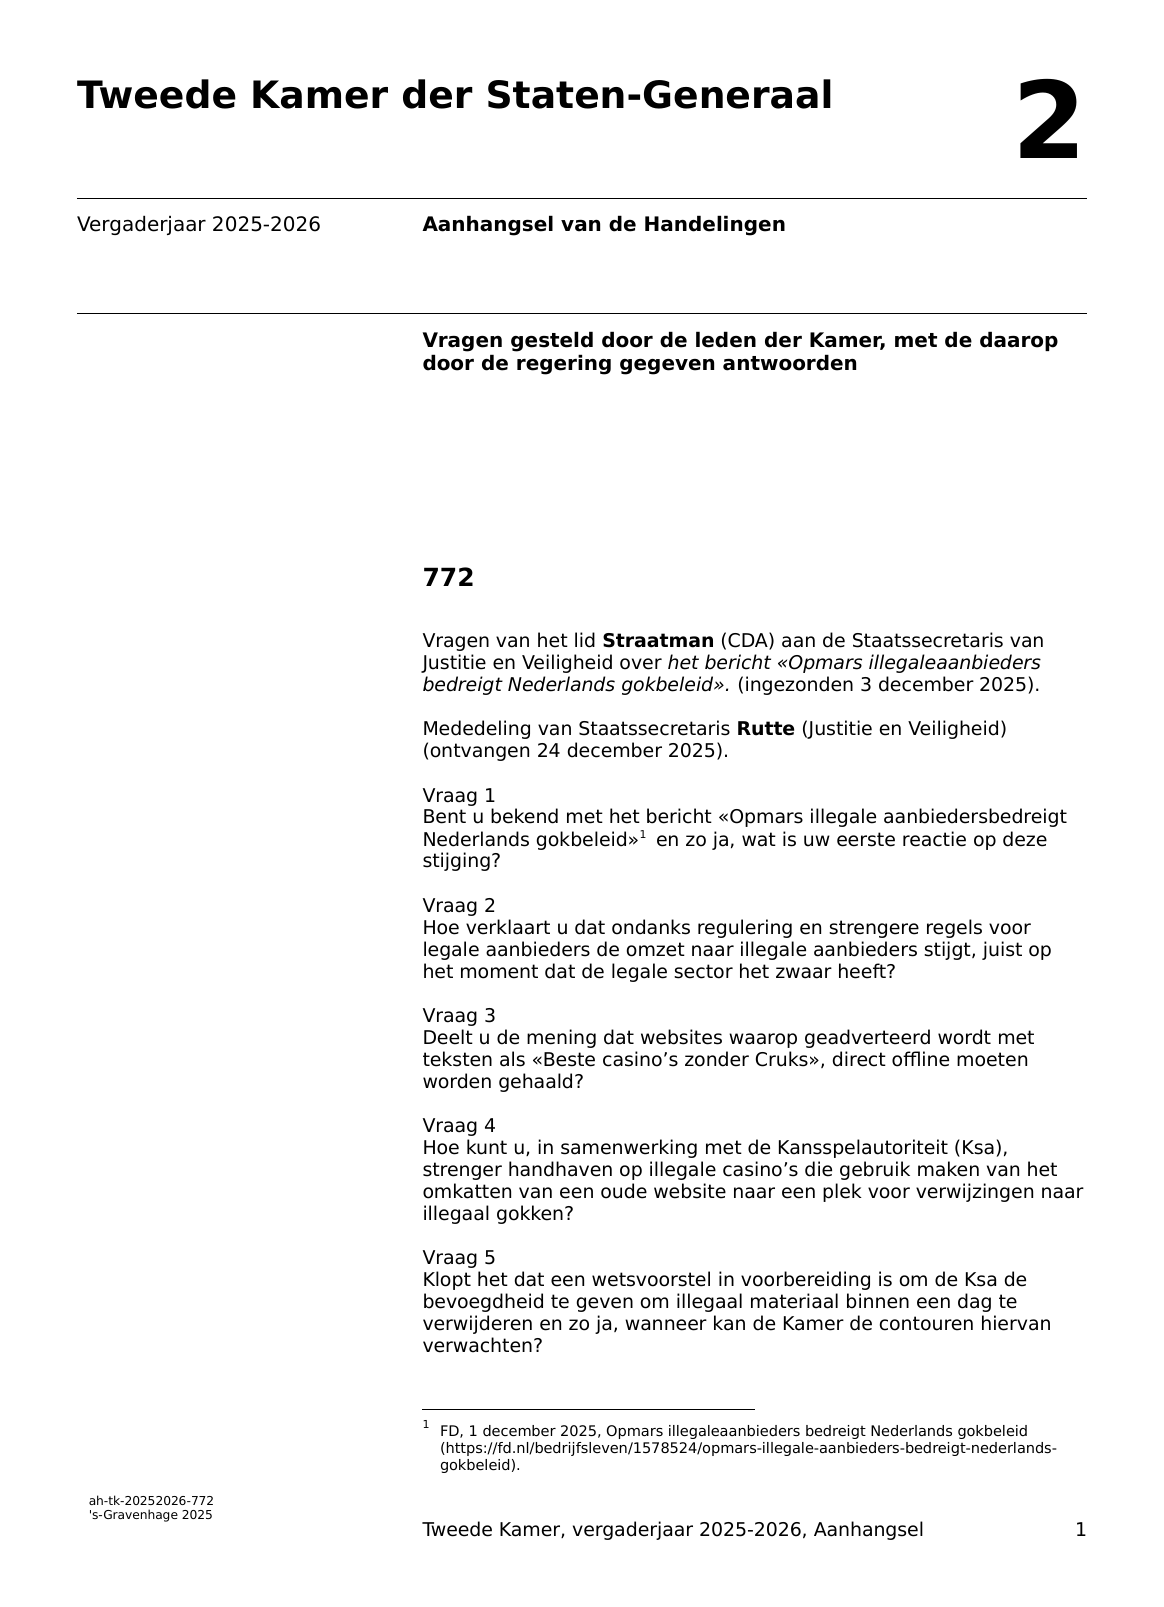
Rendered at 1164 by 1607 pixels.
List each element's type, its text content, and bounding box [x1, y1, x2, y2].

table_cell Vergaderjaar 2025-2026 [77, 199, 422, 313]
text Mededeling van Staatssecretaris Rutte (Justitie en Veiligheid) (ontvangen 24 december 2025). [422, 718, 1087, 762]
table_header 2 [886, 59, 1087, 198]
table_cell Aanhangsel van de Handelingen [422, 199, 1087, 313]
text 772 [422, 563, 1087, 592]
text ah-tk-20252026-772 [88, 1494, 323, 1508]
text Vraag 3 [422, 1005, 1087, 1027]
text Vraag 2 [422, 894, 1087, 917]
text Deelt u de mening dat websites waarop geadverteerd wordt met teksten als «Beste casino’s zonder Cruks», direct offline moeten worden gehaald? [422, 1027, 1087, 1093]
table_cell [77, 314, 422, 375]
text Vraag 1 [422, 784, 1087, 806]
table_cell Vragen gesteld door de leden der Kamer, met de daarop door de regering gegeven antwoorden [422, 314, 1087, 375]
text Vragen van het lid Straatman (CDA) aan de Staatssecretaris van Justitie en Veiligheid over het bericht «Opmars illegaleaanbieders bedreigt Nederlands gokbeleid». (ingezonden 3 december 2025). [422, 630, 1087, 696]
text Vraag 4 [422, 1115, 1087, 1137]
text FD, 1 december 2025, Opmars illegaleaanbieders bedreigt Nederlands gokbeleid (https://fd.nl/bedrijfsleven/1578524/opmars-illegale-aanbieders-bedreigt-nederlands-gokbeleid). [422, 1418, 1087, 1474]
text 's-Gravenhage 2025 [88, 1508, 323, 1522]
text Bent u bekend met het bericht «Opmars illegale aanbiedersbedreigt Nederlands gokbeleid» en zo ja, wat is uw eerste reactie op deze stijging? [422, 806, 1087, 872]
text Vraag 5 [422, 1247, 1087, 1269]
table_header Tweede Kamer der Staten-Generaal [77, 59, 886, 198]
text Klopt het dat een wetsvoorstel in voorbereiding is om de Ksa de bevoegdheid te geven om illegaal materiaal binnen een dag te verwijderen en zo ja, wanneer kan de Kamer de contouren hiervan verwachten? [422, 1269, 1087, 1357]
text Hoe verklaart u dat ondanks regulering en strengere regels voor legale aanbieders de omzet naar illegale aanbieders stijgt, juist op het moment dat de legale sector het zwaar heeft? [422, 917, 1087, 982]
text Hoe kunt u, in samenwerking met de Kansspelautoriteit (Ksa), strenger handhaven op illegale casino’s die gebruik maken van het omkatten van een oude website naar een plek voor verwijzingen naar illegaal gokken? [422, 1137, 1087, 1225]
